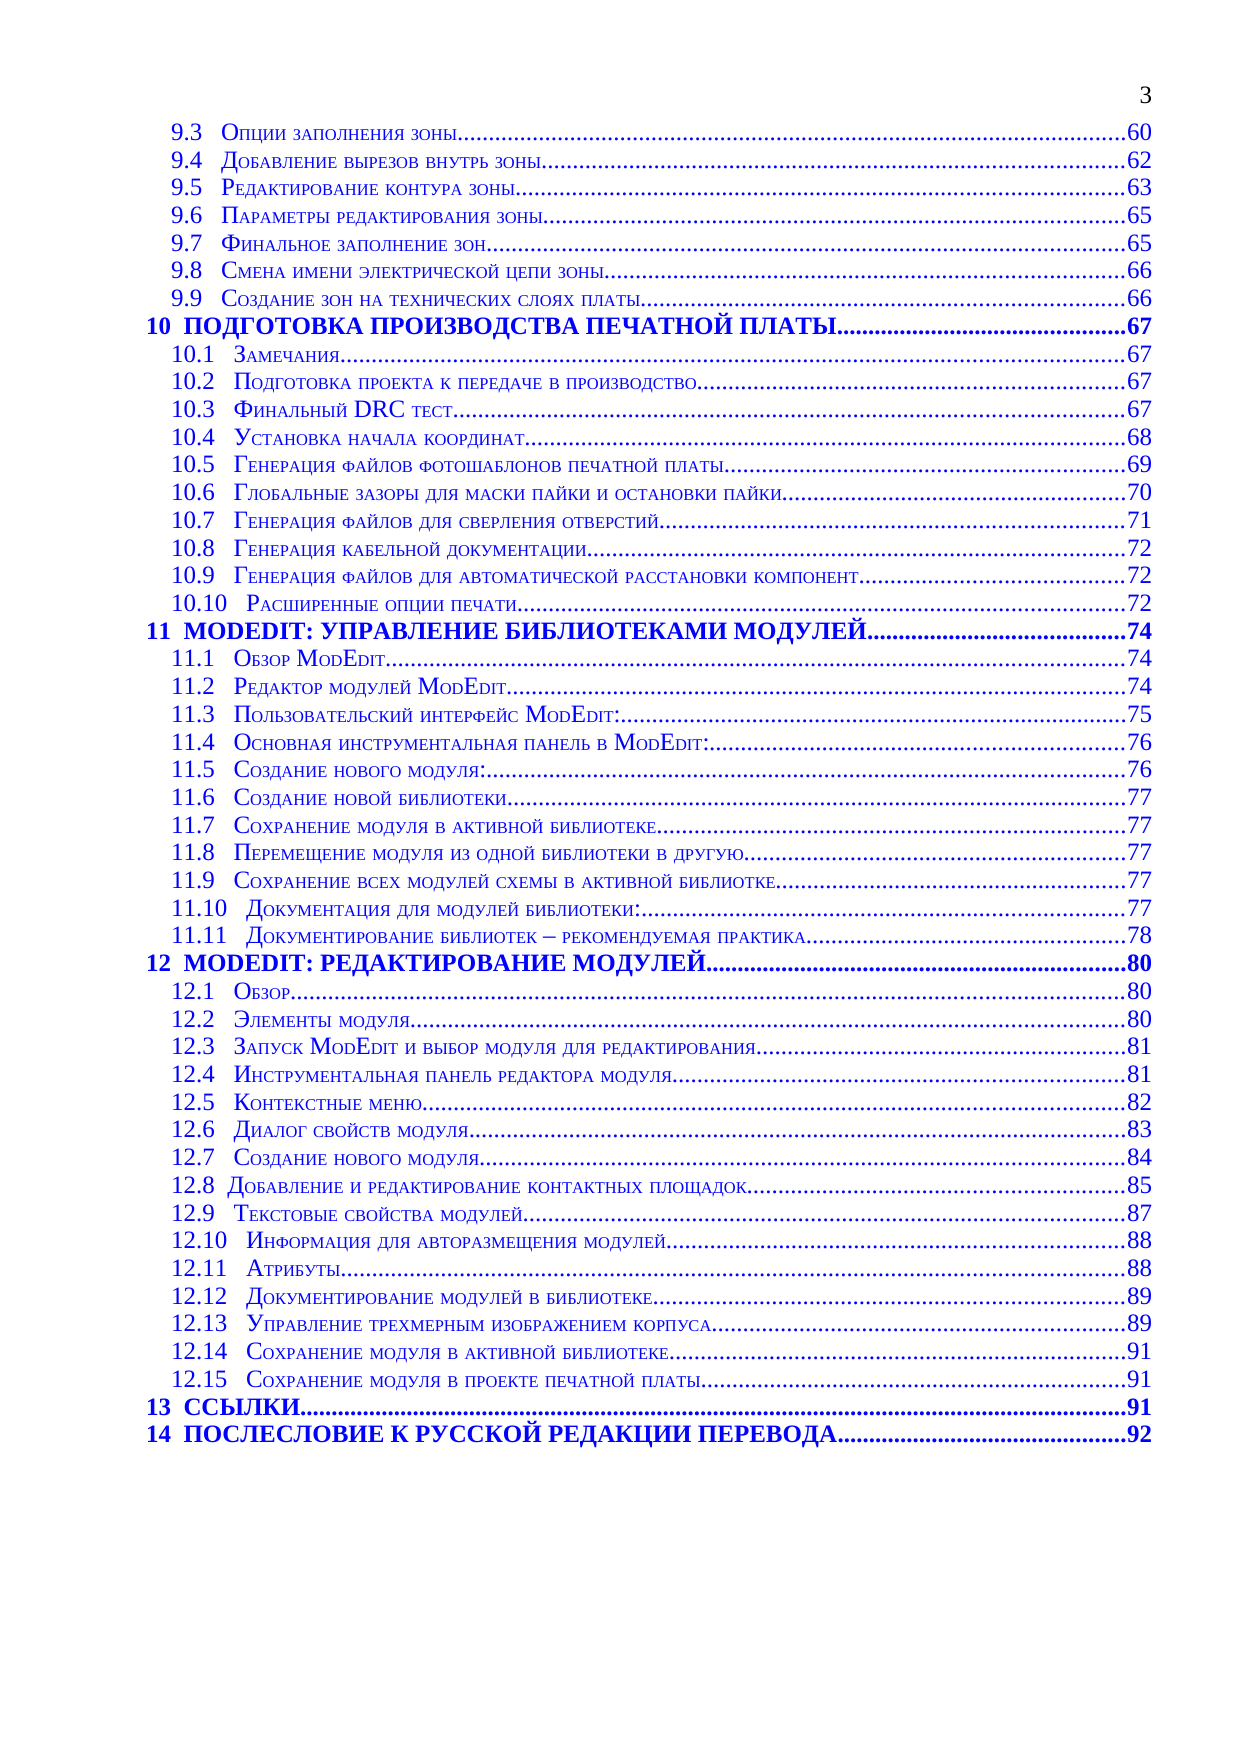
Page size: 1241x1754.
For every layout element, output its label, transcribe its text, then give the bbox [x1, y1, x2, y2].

subtitle 10.7 Генерация файлов для сверления отверстий 71 [171, 506, 1152, 534]
subtitle 10.10 Расширенные опции печати 72 [171, 589, 1152, 617]
subtitle 10.3 Финальный DRC тест 67 [171, 395, 1152, 423]
text 12 ModEdit: редактирование модулей 80 [146, 949, 1152, 977]
subtitle 12.6 Диалог свойств модуля. 83 [171, 1116, 1152, 1143]
subtitle 11.4 Основная инструментальная панель в ModEdit: 76 [171, 728, 1152, 755]
subtitle 9.7 Финальное заполнение зон 65 [171, 229, 1152, 257]
subtitle 12.3 Запуск ModEdit и выбор модуля для редактирования 81 [171, 1032, 1152, 1060]
subtitle 10.5 Генерация файлов фотошаблонов печатной платы 69 [171, 451, 1152, 478]
subtitle 12.8 Добавление и редактирование контактных площадок 85 [171, 1171, 1152, 1199]
subtitle 12.14 Сохранение модуля в активной библиотеке 91 [171, 1337, 1152, 1365]
subtitle 12.4 Инструментальная панель редактора модуля 81 [171, 1060, 1152, 1088]
subtitle 9.5 Редактирование контура зоны 63 [171, 173, 1152, 201]
subtitle 12.7 Создание нового модуля 84 [171, 1143, 1152, 1171]
text 10 Подготовка производства печатной платы 67 [146, 312, 1152, 340]
subtitle 10.9 Генерация файлов для автоматической расстановки компонент 72 [171, 561, 1152, 589]
subtitle 9.9 Создание зон на технических слоях платы 66 [171, 284, 1152, 312]
subtitle 9.3 Опции заполнения зоны 60 [171, 118, 1152, 146]
subtitle 11.2 Редактор модулей ModEdit 74 [171, 672, 1152, 700]
subtitle 10.4 Установка начала координат 68 [171, 423, 1152, 451]
subtitle 11.9 Сохранение всех модулей схемы в активной библиотке 77 [171, 866, 1152, 894]
subtitle 10.8 Генерация кабельной документации 72 [171, 534, 1152, 561]
subtitle 11.1 Обзор ModEdit 74 [171, 644, 1152, 672]
subtitle 11.11 Документирование библиотек – рекомендуемая практика 78 [171, 922, 1152, 949]
subtitle 12.15 Сохранение модуля в проекте печатной платы 91 [171, 1365, 1152, 1393]
subtitle 11.5 Создание нового модуля: 76 [171, 755, 1152, 783]
subtitle 12.11 Атрибуты 88 [171, 1254, 1152, 1282]
subtitle 11.7 Сохранение модуля в активной библиотеке 77 [171, 811, 1152, 838]
subtitle 12.13 Управление трехмерным изображением корпуса 89 [171, 1309, 1152, 1337]
subtitle 11.10 Документация для модулей библиотеки: 77 [171, 894, 1152, 922]
text 13 Ссылки 91 [146, 1393, 1152, 1420]
subtitle 12.12 Документирование модулей в библиотеке 89 [171, 1282, 1152, 1309]
subtitle 11.3 Пользовательский интерфейс ModEdit: 75 [171, 700, 1152, 728]
subtitle 12.9 Текстовые свойства модулей 87 [171, 1199, 1152, 1226]
subtitle 9.8 Смена имени электрической цепи зоны 66 [171, 257, 1152, 284]
subtitle 11.8 Перемещение модуля из одной библиотеки в другую 77 [171, 838, 1152, 866]
subtitle 12.5 Контекстные меню 82 [171, 1088, 1152, 1116]
subtitle 10.2 Подготовка проекта к передаче в производство 67 [171, 367, 1152, 395]
subtitle 10.1 Замечания 67 [171, 340, 1152, 367]
text 14 Послесловие к русской редакции перевода 92 [146, 1420, 1152, 1448]
text 11 ModEdit: управление библиотеками модулей 74 [146, 617, 1152, 644]
subtitle 12.2 Элементы модуля 80 [171, 1005, 1152, 1032]
subtitle 12.10 Информация для авторазмещения модулей 88 [171, 1226, 1152, 1254]
subtitle 12.1 Обзор 80 [171, 977, 1152, 1005]
subtitle 9.6 Параметры редактирования зоны 65 [171, 201, 1152, 229]
subtitle 9.4 Добавление вырезов внутрь зоны 62 [171, 146, 1152, 173]
subtitle 10.6 Глобальные зазоры для маски пайки и остановки пайки 70 [171, 478, 1152, 506]
subtitle 11.6 Создание новой библиотеки 77 [171, 783, 1152, 811]
